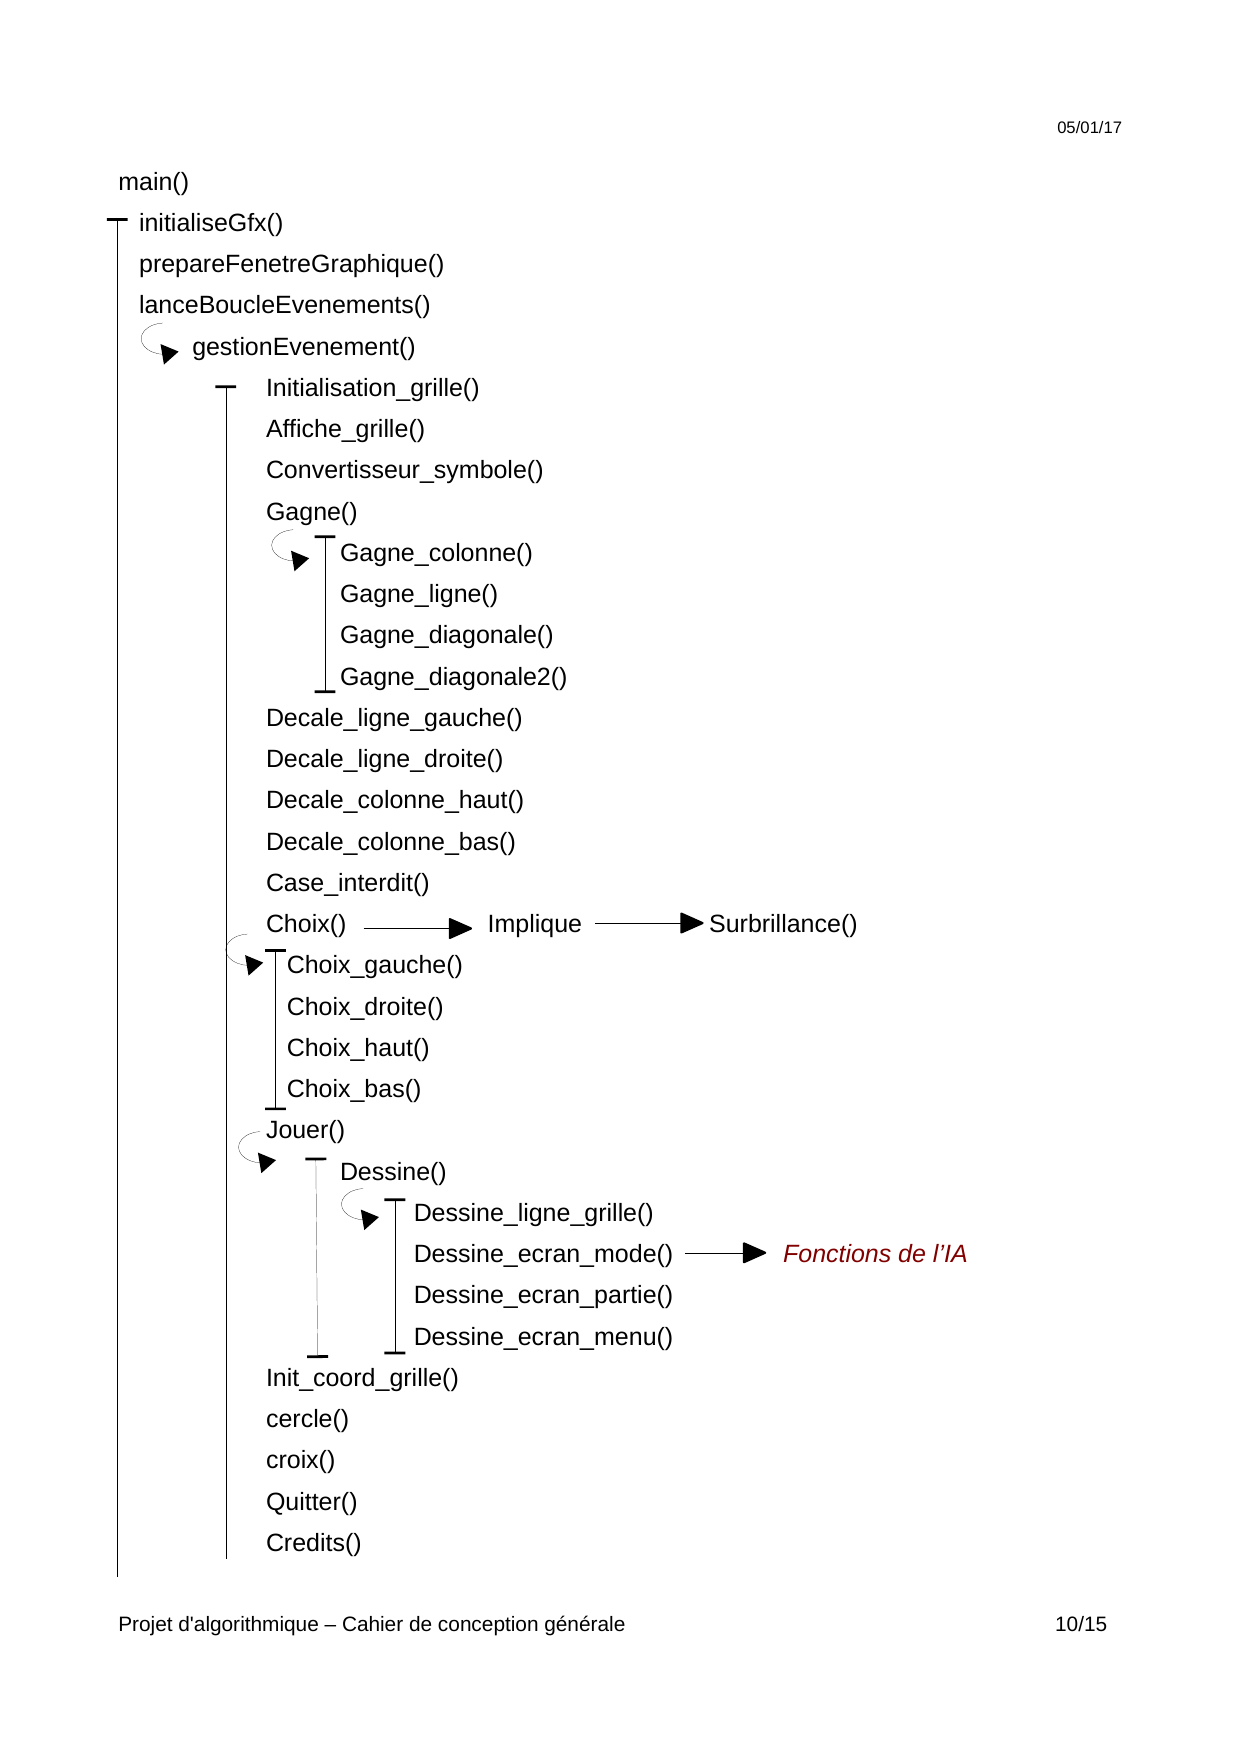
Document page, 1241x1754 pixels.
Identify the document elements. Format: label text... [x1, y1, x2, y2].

text Choix_droite() [276, 992, 1122, 1021]
text [118, 1446, 226, 1474]
text [227, 1322, 317, 1351]
text [118, 332, 163, 361]
text initialiseGfx() [118, 208, 1122, 237]
text [118, 1116, 226, 1144]
text [118, 1239, 226, 1268]
text lanceBoucleEvenements() [118, 291, 1122, 319]
text [317, 1198, 363, 1227]
text [227, 621, 325, 649]
text Decale_colonne_haut() [227, 786, 1122, 814]
text Decale_ligne_gauche() [227, 703, 1122, 732]
text [227, 1198, 316, 1227]
text Gagne_ligne() [326, 579, 1122, 608]
text Choix_haut() [276, 1033, 1122, 1062]
text [227, 1281, 317, 1309]
text [118, 1033, 226, 1062]
text Dessine_ecran_mode() Fonctions de l’IA [396, 1239, 1122, 1268]
text [118, 538, 226, 567]
text Decale_ligne_droite() [227, 744, 1122, 773]
text [118, 579, 226, 608]
text Case_interdit() [227, 868, 1122, 897]
text [118, 497, 226, 526]
text [118, 1198, 226, 1227]
text Quitter() [227, 1487, 1122, 1516]
text [118, 456, 226, 484]
text Jouer() [227, 1116, 1122, 1144]
text [227, 992, 275, 1021]
text Dessine_ecran_menu() [396, 1322, 1122, 1351]
text Choix_gauche() [276, 951, 1122, 979]
text Gagne_diagonale2() [326, 662, 1122, 691]
text [118, 621, 226, 649]
text [118, 868, 226, 897]
text Affiche_grille() [227, 414, 1122, 443]
text Convertisseur_symbole() [227, 456, 1122, 484]
text [118, 786, 226, 814]
text [118, 1363, 226, 1392]
text Choix_bas() [276, 1074, 1122, 1103]
text [227, 662, 325, 691]
text [118, 414, 226, 443]
text Credits() [227, 1528, 1122, 1557]
text Choix() Implique Surbrillance() [227, 909, 1122, 938]
text main() [118, 167, 1122, 196]
text Init_coord_grille() [227, 1363, 1122, 1392]
text gestionEvenement() [142, 332, 1122, 361]
text Gagne() [227, 497, 1122, 526]
text [118, 992, 226, 1021]
text [227, 1074, 275, 1103]
text [227, 1239, 316, 1268]
text Dessine() [316, 1157, 1122, 1186]
text [227, 579, 325, 608]
text Decale_colonne_bas() [227, 827, 1122, 856]
text [318, 1281, 395, 1309]
text [118, 1157, 226, 1186]
text [118, 703, 226, 732]
text [118, 744, 226, 773]
text [272, 538, 325, 567]
text [118, 1404, 226, 1433]
text [318, 1322, 395, 1351]
text Dessine_ligne_grille() [396, 1198, 1122, 1227]
text [227, 538, 293, 567]
text cercle() [227, 1404, 1122, 1433]
text [118, 1487, 226, 1516]
text prepareFenetreGraphique() [118, 249, 1122, 278]
text [118, 1281, 226, 1309]
text [317, 1239, 395, 1268]
text Dessine_ecran_partie() [396, 1281, 1122, 1309]
text [118, 951, 226, 979]
text Gagne_colonne() [326, 538, 1122, 567]
text [118, 909, 226, 938]
text Initialisation_grille() [118, 373, 1122, 402]
text [342, 1198, 395, 1227]
text Gagne_diagonale() [326, 621, 1122, 649]
text [227, 951, 275, 979]
text [118, 827, 226, 856]
text [118, 1074, 226, 1103]
text [227, 1157, 315, 1186]
text [118, 662, 226, 691]
text [227, 1033, 275, 1062]
text croix() [227, 1446, 1122, 1474]
text [118, 1528, 226, 1557]
text [118, 1322, 226, 1351]
